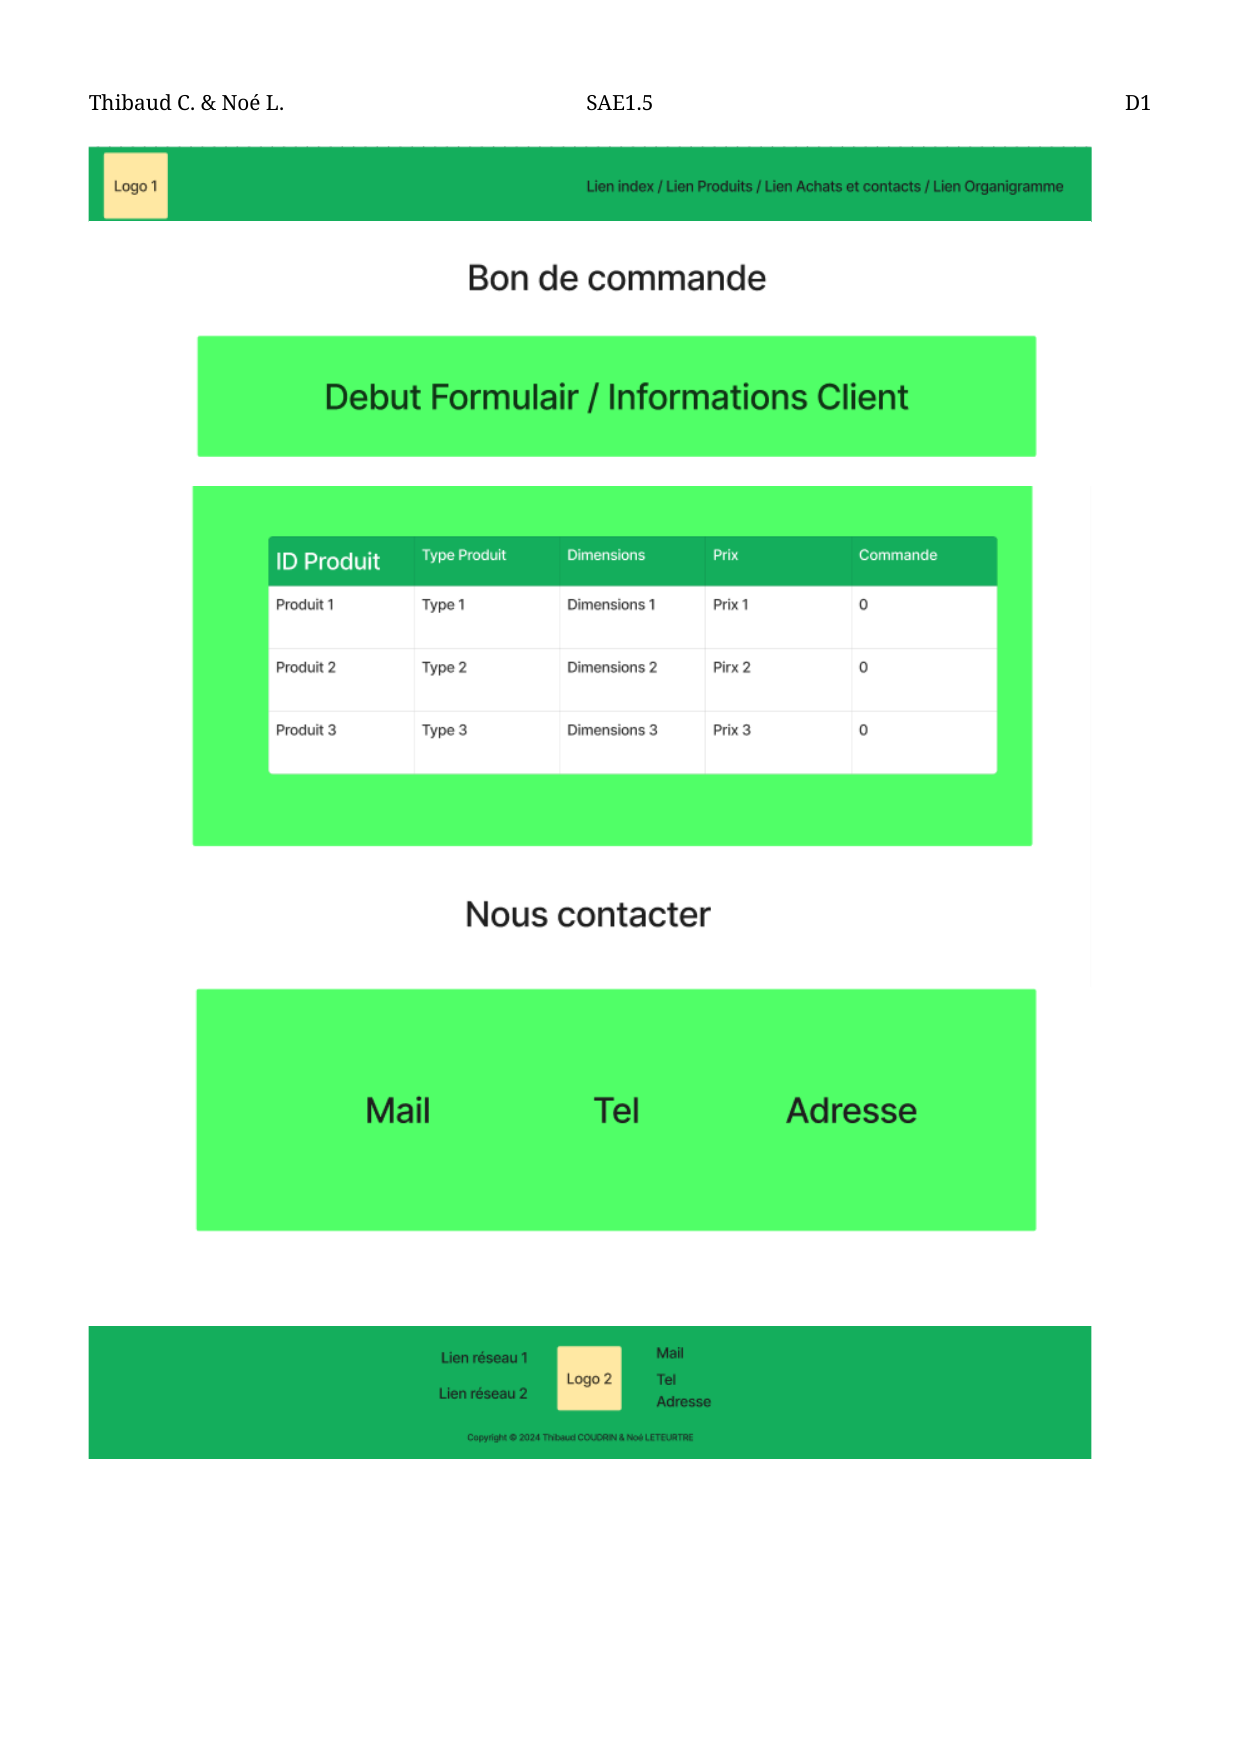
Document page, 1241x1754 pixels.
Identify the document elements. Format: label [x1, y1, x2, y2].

picture [88, 146, 1092, 1459]
